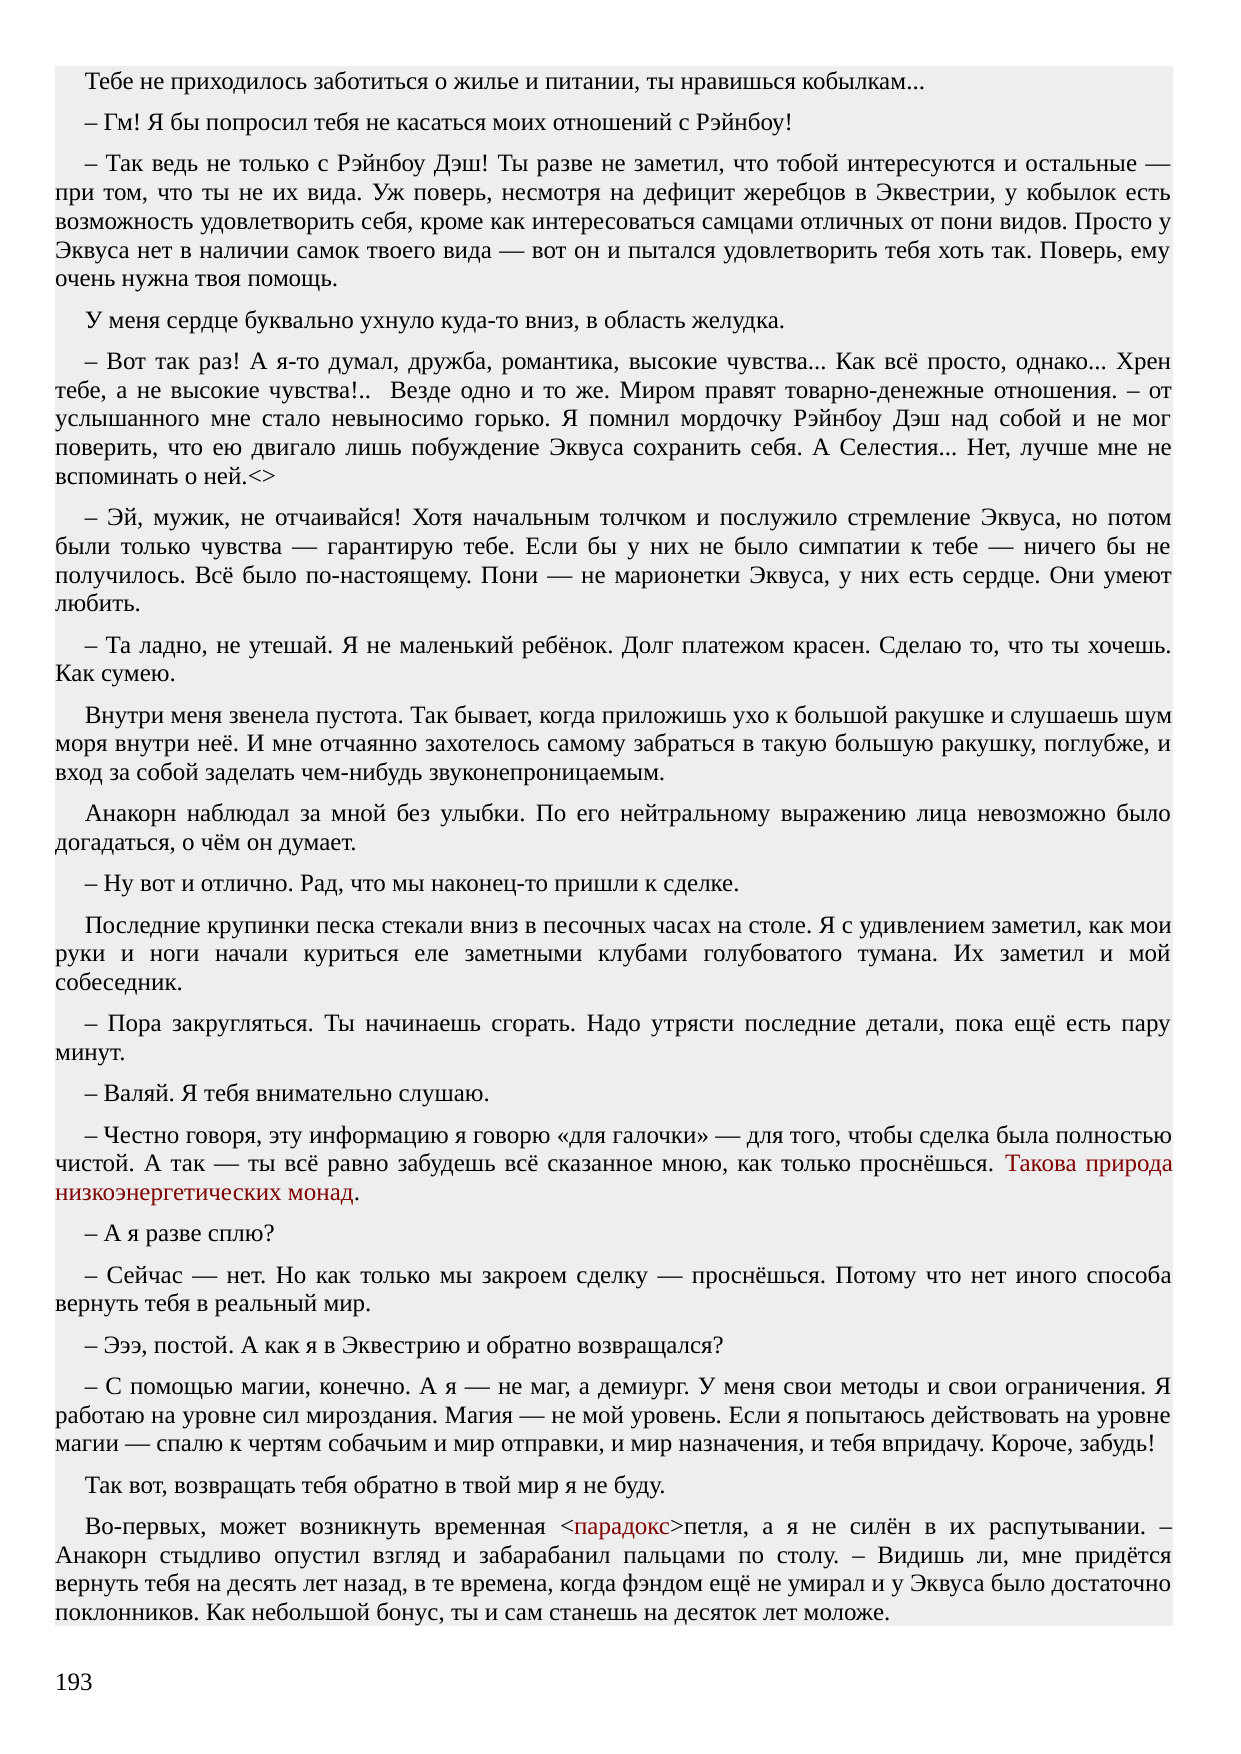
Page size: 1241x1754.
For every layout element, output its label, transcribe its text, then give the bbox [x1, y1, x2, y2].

text Последние крупинки песка стекали вниз в песочных часах на столе. Я с удивлением заметил, как мои руки и ноги начали куриться еле заметными клубами голубоватого тумана. Их заметил и мой собеседник. [55, 910, 1173, 996]
text – Гм! Я бы попросил тебя не касаться моих отношений с Рэйнбоу! [55, 107, 1173, 136]
text Тебе не приходилось заботиться о жилье и питании, ты нравишься кобылкам... [55, 66, 1173, 95]
text – С помощью магии, конечно. А я — не маг, а демиург. У меня свои методы и свои ограничения. Я работаю на уровне сил мироздания. Магия — не мой уровень. Если я попытаюсь действовать на уровне магии — спалю к чертям собачьим и мир отправки, и мир назначения, и тебя впридачу. Короче, забудь! [55, 1371, 1173, 1457]
text – Ну вот и отлично. Рад, что мы наконец-то пришли к сделке. [55, 868, 1173, 897]
text – Та ладно, не утешай. Я не маленький ребёнок. Долг платежом красен. Сделаю то, что ты хочешь. Как сумею. [55, 630, 1173, 687]
text Анакорн наблюдал за мной без улыбки. По его нейтральному выражению лица невозможно было догадаться, о чём он думает. [55, 798, 1173, 856]
text – Честно говоря, эту информацию я говорю «для галочки» — для того, чтобы сделка была полностью чистой. А так — ты всё равно забудешь всё сказанное мною, как только проснёшься. Такова природа низкоэнергетических монад. [55, 1120, 1173, 1206]
text – Пора закругляться. Ты начинаешь сгорать. Надо утрясти последние детали, пока ещё есть пару минут. [55, 1008, 1173, 1066]
text – Сейчас — нет. Но как только мы закроем сделку — проснёшься. Потому что нет иного способа вернуть тебя в реальный мир. [55, 1260, 1173, 1317]
text – Эээ, постой. А как я в Эквестрию и обратно возвращался? [55, 1330, 1173, 1358]
text – Эй, мужик, не отчаивайся! Хотя начальным толчком и послужило стремление Эквуса, но потом были только чувства — гарантирую тебе. Если бы у них не было симпатии к тебе — ничего бы не получилось. Всё было по-настоящему. Пони — не марионетки Эквуса, у них есть сердце. Они умеют любить. [55, 502, 1173, 617]
text – Так ведь не только с Рэйнбоу Дэш! Ты разве не заметил, что тобой интересуются и остальные — при том, что ты не их вида. Уж поверь, несмотря на дефицит жеребцов в Эквестрии, у кобылок есть возможность удовлетворить себя, кроме как интересоваться самцами отличных от пони видов. Просто у Эквуса нет в наличии самок твоего вида — вот он и пытался удовлетворить тебя хоть так. Поверь, ему очень нужна твоя помощь. [55, 148, 1173, 292]
text Так вот, возвращать тебя обратно в твой мир я не буду. [55, 1470, 1173, 1498]
text – Валяй. Я тебя внимательно слушаю. [55, 1078, 1173, 1107]
text – А я разве сплю? [55, 1218, 1173, 1247]
text – Вот так раз! А я-то думал, дружба, романтика, высокие чувства... Как всё просто, однако... Хрен тебе, а не высокие чувства!.. Везде одно и то же. Миром правят товарно-денежные отношения. – от услышанного мне стало невыносимо горько. Я помнил мордочку Рэйнбоу Дэш над собой и не мог поверить, что ею двигало лишь побуждение Эквуса сохранить себя. А Селестия... Нет, лучше мне не вспоминать о ней.<> [55, 346, 1173, 490]
text У меня сердце буквально ухнуло куда-то вниз, в область желудка. [55, 305, 1173, 333]
text Во-первых, может возникнуть временная <парадокс>петля, а я не силён в их распутывании. – Анакорн стыдливо опустил взгляд и забарабанил пальцами по столу. – Видишь ли, мне придётся вернуть тебя на десять лет назад, в те времена, когда фэндом ещё не умирал и у Эквуса было достаточно поклонников. Как небольшой бонус, ты и сам станешь на десяток лет моложе. [55, 1511, 1173, 1626]
text Внутри меня звенела пустота. Так бывает, когда приложишь ухо к большой ракушке и слушаешь шум моря внутри неё. И мне отчаянно захотелось самому забраться в такую большую ракушку, поглубже, и вход за собой заделать чем-нибудь звуконепроницаемым. [55, 700, 1173, 786]
